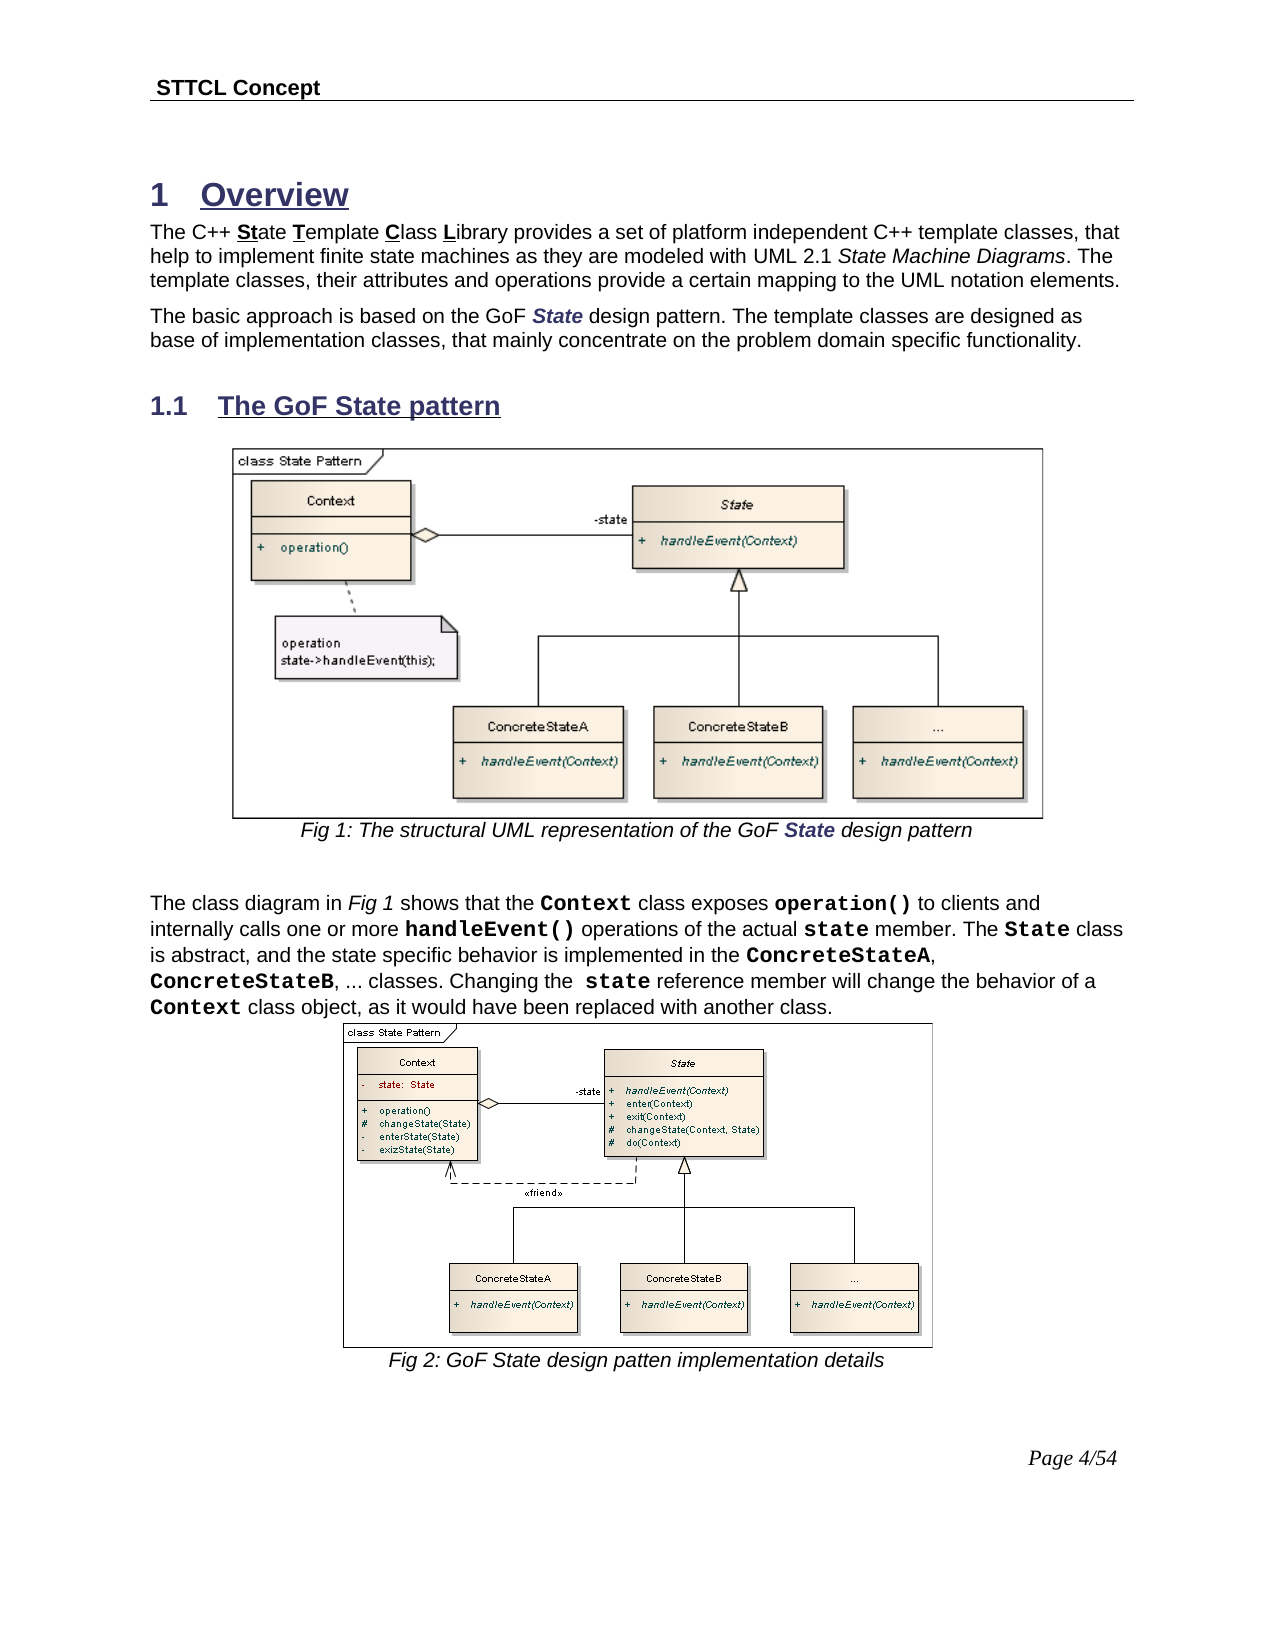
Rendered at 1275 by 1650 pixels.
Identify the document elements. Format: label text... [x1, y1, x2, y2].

text Fig 2: GoF State design patten implementation details [342, 1348, 933, 1372]
text [342, 1372, 933, 1385]
subtitle Overview [150, 175, 1125, 213]
subtitle The GoF State pattern [150, 389, 1125, 421]
text The basic approach is based on the GoF State design pattern. The template classes are designed as base of implementation classes, that mainly concentrate on the problem domain specific functionality. [150, 304, 1125, 352]
picture [231, 447, 1044, 819]
text The C++ State Template Class Library provides a set of platform independent C++ template classes, that help to implement finite state machines as they are modeled with UML 2.1 State Machine Diagrams. The template classes, their attributes and operations provide a certain mapping to the UML notation elements. [150, 220, 1125, 292]
text Fig 1: The structural UML representation of the GoF State design pattern [232, 819, 1043, 842]
picture [342, 1022, 933, 1348]
text The class diagram in Fig 1 shows that the Context class exposes operation() to clients and internally calls one or more handleEvent() operations of the actual state member. The State class is abstract, and the state specific behavior is implemented in the ConcreteStateA, ConcreteStateB, ... classes. Changing the state reference member will change the behavior of a Context class object, as it would have been replaced with another class. [150, 891, 1125, 1021]
